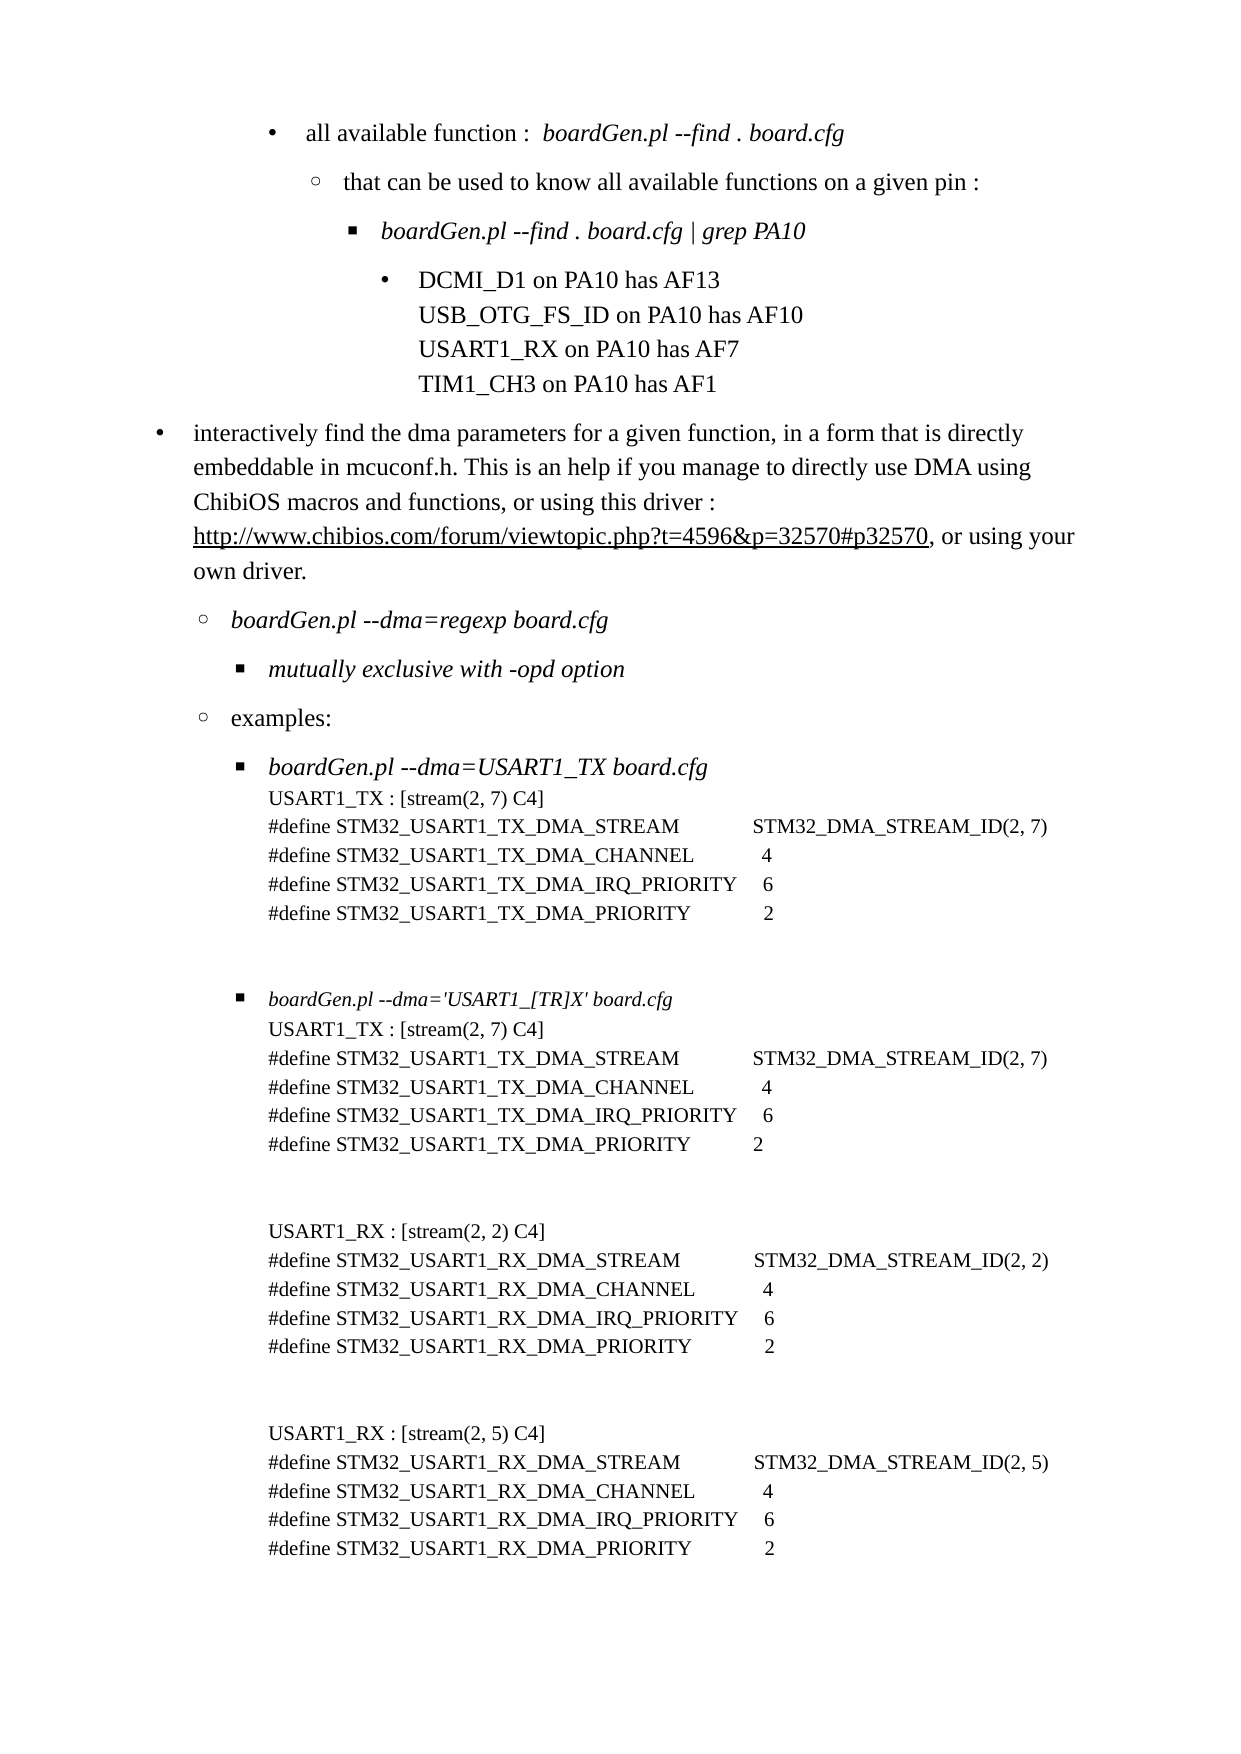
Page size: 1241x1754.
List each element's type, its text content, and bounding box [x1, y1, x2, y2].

list boardGen.pl --dma=USART1_TX board.cfg USART1_TX : [stream(2, 7) C4] #define STM32_USART1_TX_DMA_STREAM STM32_DMA_STREAM_ID(2, 7) #define STM32_USART1_TX_DMA_CHANNEL 4 #define STM32_USART1_TX_DMA_IRQ_PRIORITY 6 #define STM32_USART1_TX_DMA_PRIORITY 2 [231, 752, 1122, 966]
list examples: [193, 703, 1122, 732]
list boardGen.pl --find . board.cfg | grep PA10 [343, 216, 1122, 245]
list that can be used to know all available functions on a given pin : [306, 167, 1122, 196]
list all available function : boardGen.pl --find . board.cfg [268, 118, 1122, 147]
list interactively find the dma parameters for a given function, in a form that is directly embeddable in mcuconf.h. This is an help if you manage to directly use DMA using ChibiOS macros and functions, or using this driver : http://www.chibios.com/forum/viewtopic.php?t=4596&p=32570#p32570, or using your own driver. [156, 418, 1122, 584]
list boardGen.pl --dma=regexp board.cfg [193, 605, 1122, 633]
list boardGen.pl --dma='USART1_[TR]X' board.cfg USART1_TX : [stream(2, 7) C4] #define STM32_USART1_TX_DMA_STREAM STM32_DMA_STREAM_ID(2, 7) #define STM32_USART1_TX_DMA_CHANNEL 4 #define STM32_USART1_TX_DMA_IRQ_PRIORITY 6 #define STM32_USART1_TX_DMA_PRIORITY 2 USART1_RX : [stream(2, 2) C4] #define STM32_USART1_RX_DMA_STREAM STM32_DMA_STREAM_ID(2, 2) #define STM32_USART1_RX_DMA_CHANNEL 4 #define STM32_USART1_RX_DMA_IRQ_PRIORITY 6 #define STM32_USART1_RX_DMA_PRIORITY 2 USART1_RX : [stream(2, 5) C4] #define STM32_USART1_RX_DMA_STREAM STM32_DMA_STREAM_ID(2, 5) #define STM32_USART1_RX_DMA_CHANNEL 4 #define STM32_USART1_RX_DMA_IRQ_PRIORITY 6 #define STM32_USART1_RX_DMA_PRIORITY 2 [231, 987, 1122, 1618]
list DCMI_D1 on PA10 has AF13 USB_OTG_FS_ID on PA10 has AF10 USART1_RX on PA10 has AF7 TIM1_CH3 on PA10 has AF1 [381, 265, 1122, 397]
list mutually exclusive with -opd option [231, 654, 1122, 683]
